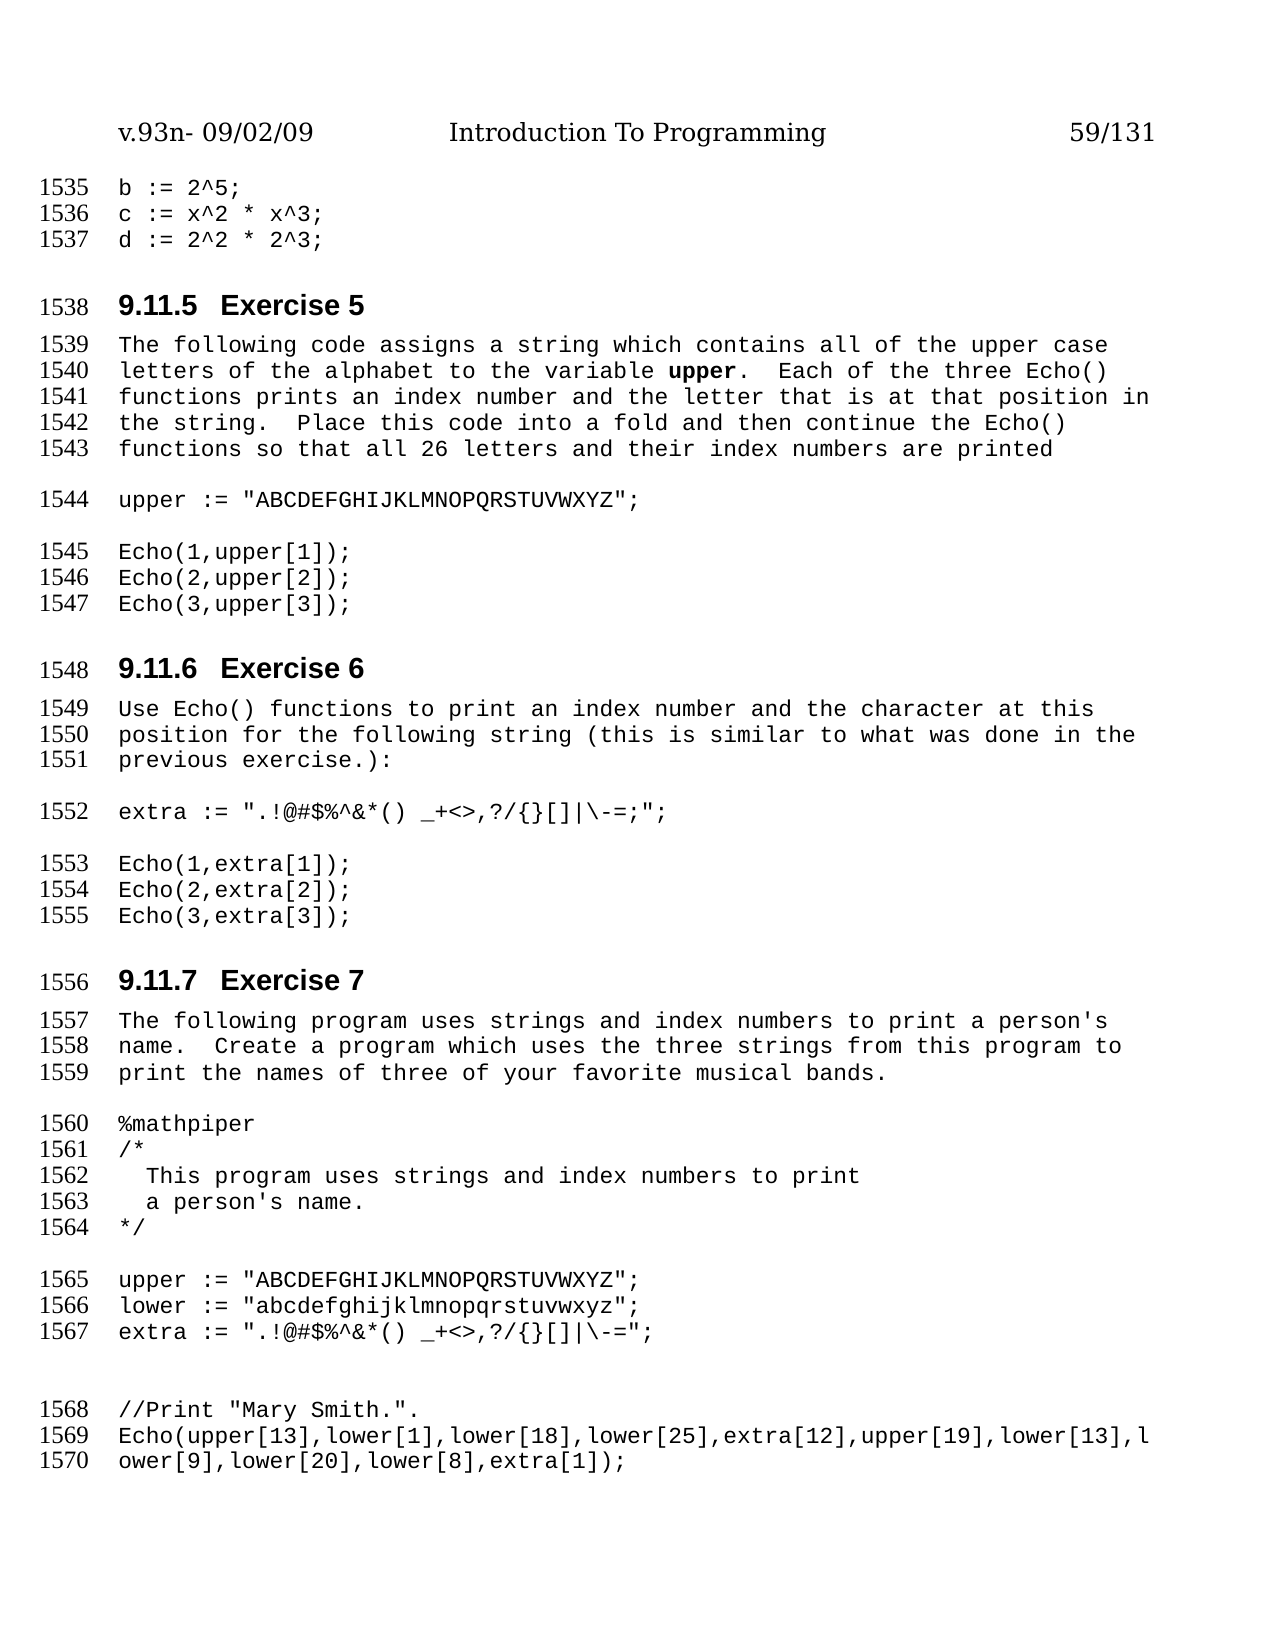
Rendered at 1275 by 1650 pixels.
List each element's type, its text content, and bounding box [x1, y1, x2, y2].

text extra := ".!@#$%^&*() _+<>,?/{}[]|\-=;"; [118, 801, 1157, 827]
text This program uses strings and index numbers to print [118, 1164, 1157, 1191]
text Echo(1,upper[1]); [118, 541, 1157, 567]
text upper := "ABCDEFGHIJKLMNOPQRSTUVWXYZ"; [118, 489, 1157, 515]
text %mathpiper [118, 1113, 1157, 1139]
text Use Echo() functions to print an index number and the character at this position for the following string (this is similar to what was done in the previous exercise.): [118, 697, 1157, 775]
text lower := "abcdefghijklmnopqrstuvwxyz"; [118, 1294, 1157, 1320]
text /* [118, 1139, 1157, 1164]
subtitle Exercise 6 [118, 651, 1157, 685]
text Echo(1,extra[1]); [118, 853, 1157, 878]
text Echo(3,extra[3]); [118, 904, 1157, 930]
text //Print "Mary Smith.". [118, 1398, 1157, 1424]
text The following code assigns a string which contains all of the upper case letters of the alphabet to the variable upper. Each of the three Echo() functions prints an index number and the letter that is at that position in the string. Place this code into a fold and then continue the Echo() functions so that all 26 letters and their index numbers are printed [118, 333, 1157, 463]
text c := x^2 * x^3; [118, 203, 1157, 229]
text d := 2^2 * 2^3; [118, 229, 1157, 254]
subtitle Exercise 7 [118, 963, 1157, 997]
text */ [118, 1216, 1157, 1242]
text a person's name. [118, 1191, 1157, 1216]
text Echo(3,upper[3]); [118, 592, 1157, 618]
text Echo(upper[13],lower[1],lower[18],lower[25],extra[12],upper[19],lower[13],lower[9],lower[20],lower[8],extra[1]); [118, 1424, 1157, 1476]
subtitle Exercise 5 [118, 288, 1157, 321]
text The following program uses strings and index numbers to print a person's name. Create a program which uses the three strings from this program to print the names of three of your favorite musical bands. [118, 1009, 1157, 1087]
text b := 2^5; [118, 177, 1157, 203]
text extra := ".!@#$%^&*() _+<>,?/{}[]|\-="; [118, 1320, 1157, 1346]
text Echo(2,extra[2]); [118, 878, 1157, 904]
text Echo(2,upper[2]); [118, 567, 1157, 592]
text upper := "ABCDEFGHIJKLMNOPQRSTUVWXYZ"; [118, 1268, 1157, 1294]
